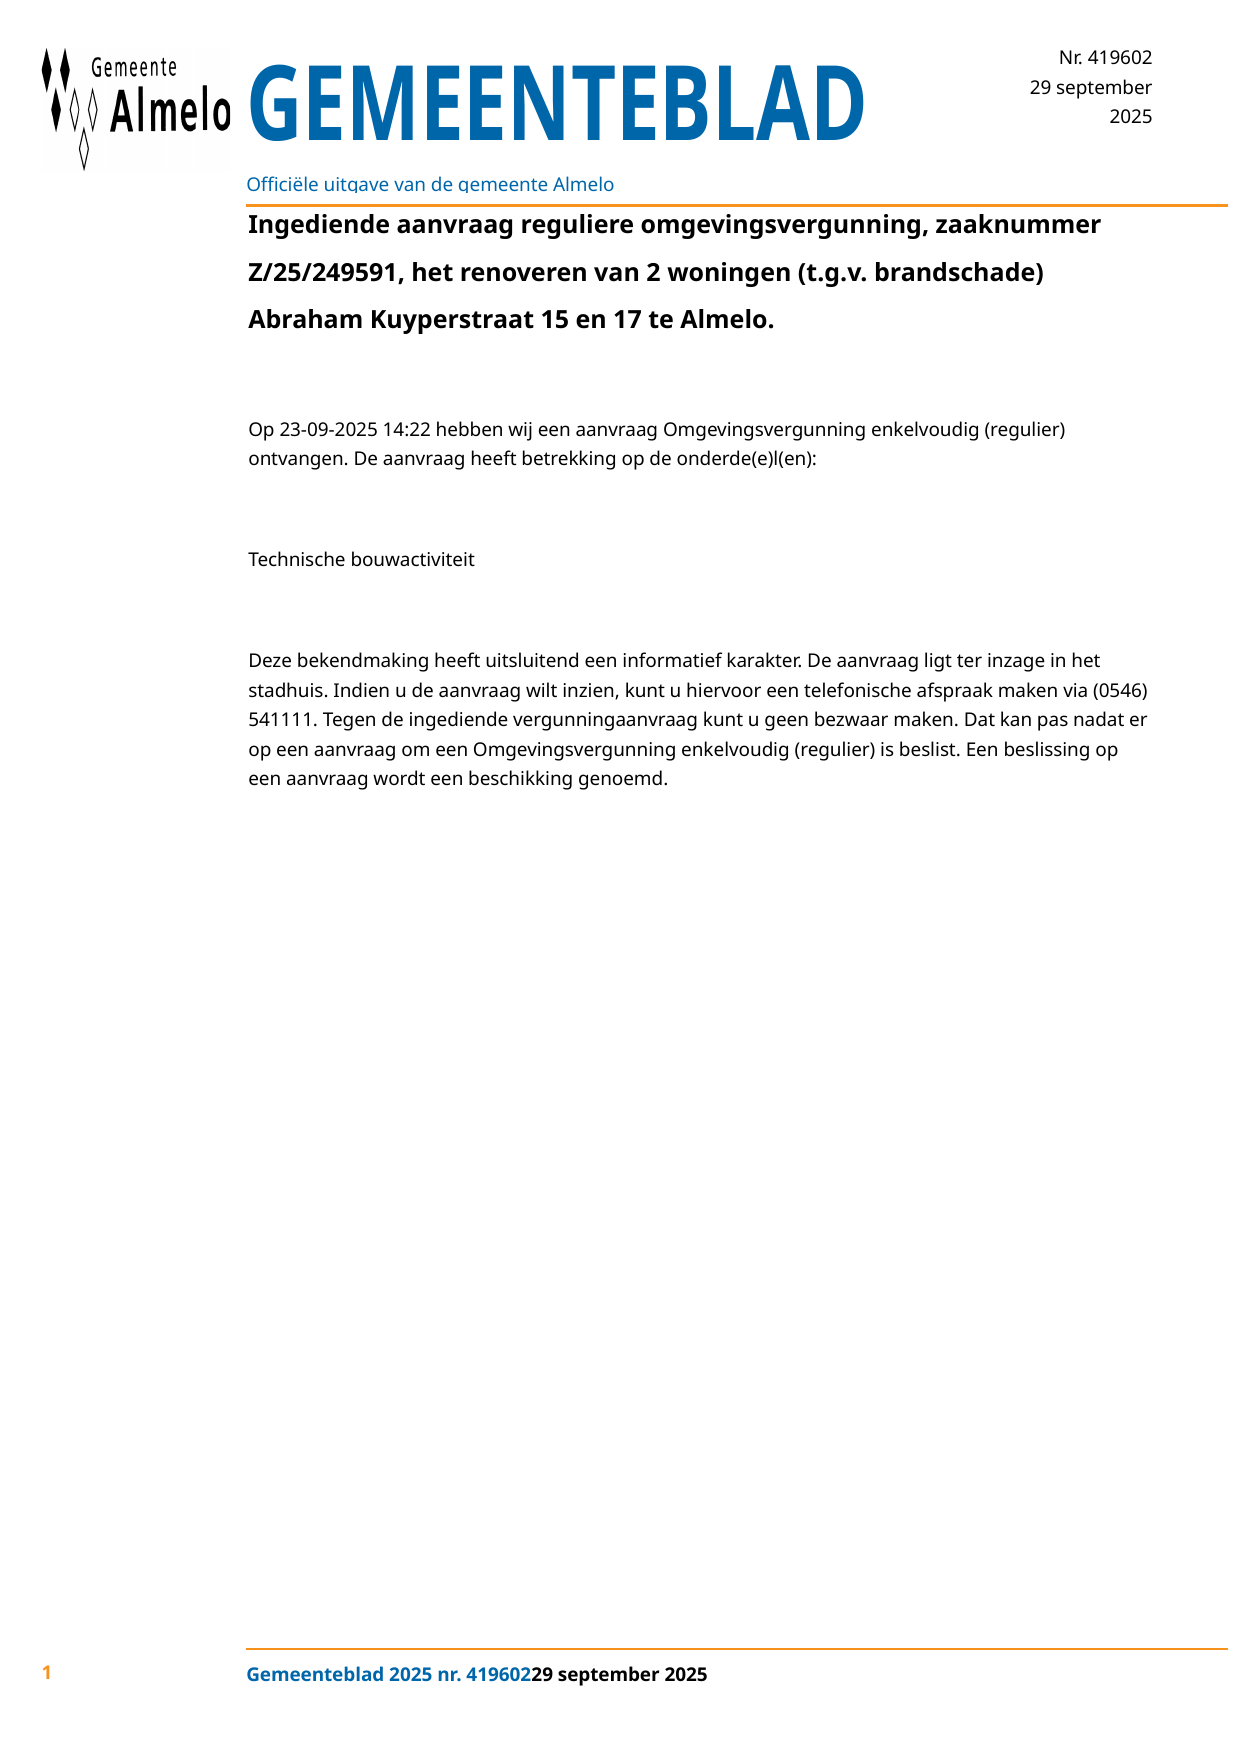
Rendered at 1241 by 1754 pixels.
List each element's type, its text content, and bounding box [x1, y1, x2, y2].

text Technische bouwactiviteit [248, 546, 1152, 572]
picture [41, 47, 231, 172]
text Op 23-09-2025 14:22 hebben wij een aanvraag Omgevingsvergunning enkelvoudig (regulier) ontvangen. De aanvraag heeft betrekking op de onderde(e)l(en): [248, 416, 1152, 471]
text Deze bekendmaking heeft uitsluitend een informatief karakter. De aanvraag ligt ter inzage in het stadhuis. Indien u de aanvraag wilt inzien, kunt u hiervoor een telefonische afspraak maken via (0546) 541111. Tegen de ingediende vergunningaanvraag kunt u geen bezwaar maken. Dat kan pas nadat er op een aanvraag om een Omgevingsvergunning enkelvoudig (regulier) is beslist. Een beslissing op een aanvraag wordt een beschikking genoemd. [248, 647, 1152, 791]
text Ingediende aanvraag reguliere omgevingsvergunning, zaaknummer Z/25/249591, het renoveren van 2 woningen (t.g.v. brandschade) Abraham Kuyperstraat 15 en 17 te Almelo. [248, 207, 1152, 336]
